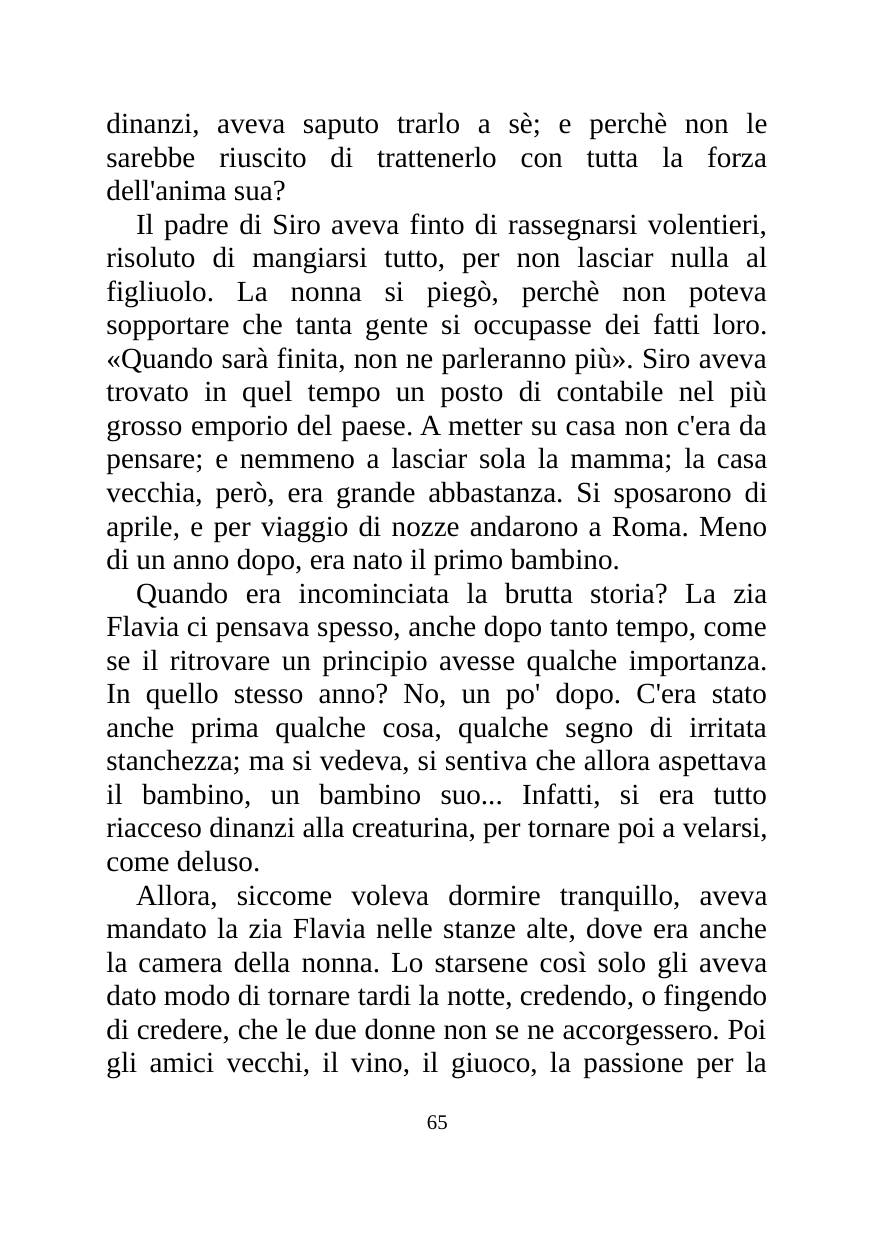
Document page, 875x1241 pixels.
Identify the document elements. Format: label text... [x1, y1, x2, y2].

text dinanzi, aveva saputo trarlo a sè; e perchè non le sarebbe riuscito di trattenerlo con tutta la forza dell'anima sua? [106, 106, 768, 207]
text Allora, siccome voleva dormire tranquillo, aveva mandato la zia Flavia nelle stanze alte, dove era anche la camera della nonna. Lo starsene così solo gli aveva dato modo di tornare tardi la notte, credendo, o fingendo di credere, che le due donne non se ne accorgessero. Poi gli amici vecchi, il vino, il giuoco, la passione per la [106, 878, 768, 1079]
text Il padre di Siro aveva finto di rassegnarsi volentieri, risoluto di mangiarsi tutto, per non lasciar nulla al figliuolo. La nonna si piegò, perchè non poteva sopportare che tanta gente si occupasse dei fatti loro. «Quando sarà finita, non ne parleranno più». Siro aveva trovato in quel tempo un posto di contabile nel più grosso emporio del paese. A metter su casa non c'era da pensare; e nemmeno a lasciar sola la mamma; la casa vecchia, però, era grande abbastanza. Si sposarono di aprile, e per viaggio di nozze andarono a Roma. Meno di un anno dopo, era nato il primo bambino. [106, 207, 768, 576]
text Quando era incominciata la brutta storia? La zia Flavia ci pensava spesso, anche dopo tanto tempo, come se il ritrovare un principio avesse qualche importanza. In quello stesso anno? No, un po' dopo. C'era stato anche prima qualche cosa, qualche segno di irritata stanchezza; ma si vedeva, si sentiva che allora aspettava il bambino, un bambino suo... Infatti, si era tutto riacceso dinanzi alla creaturina, per tornare poi a velarsi, come deluso. [106, 576, 768, 878]
